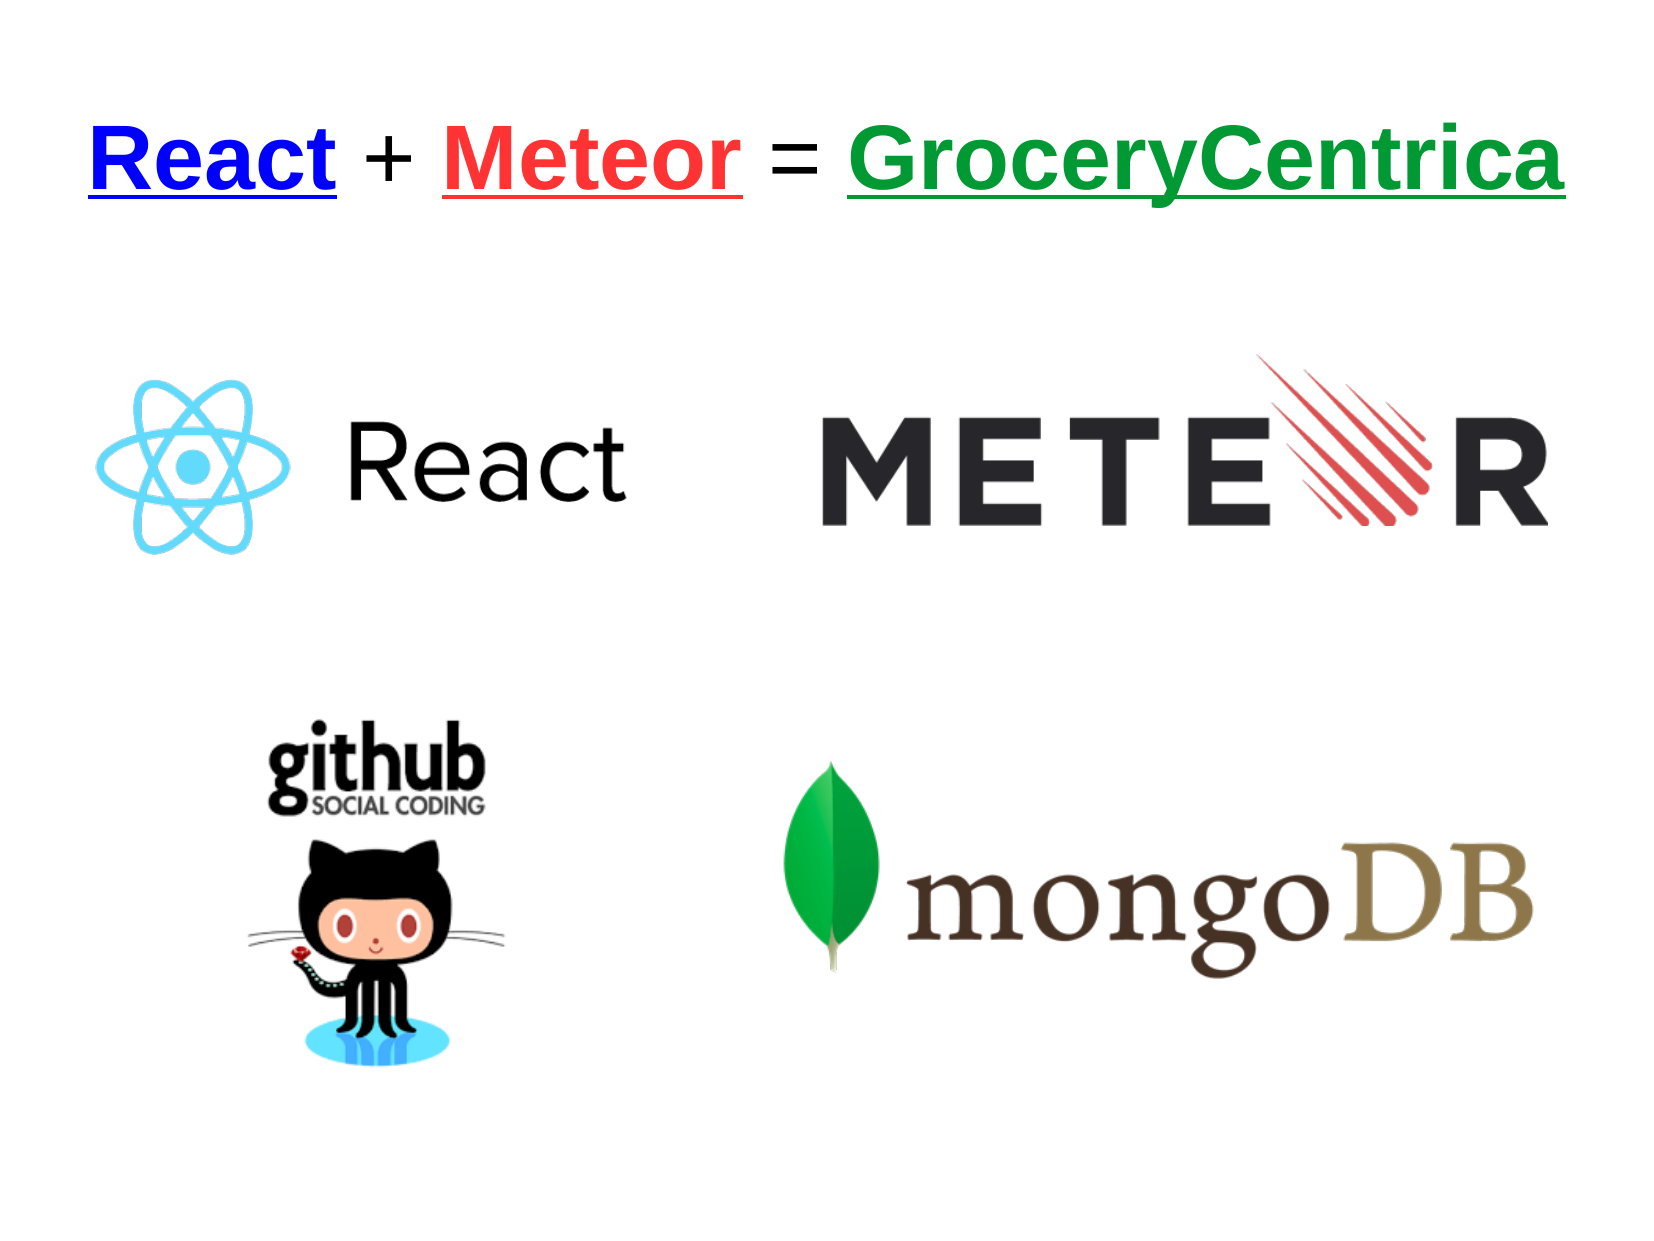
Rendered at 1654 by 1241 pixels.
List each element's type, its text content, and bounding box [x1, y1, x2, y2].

picture [822, 354, 1548, 526]
picture [233, 649, 520, 1080]
picture [70, 377, 712, 557]
picture [755, 736, 1560, 1004]
title React + Meteor = GroceryCentrica [82, 49, 1571, 257]
